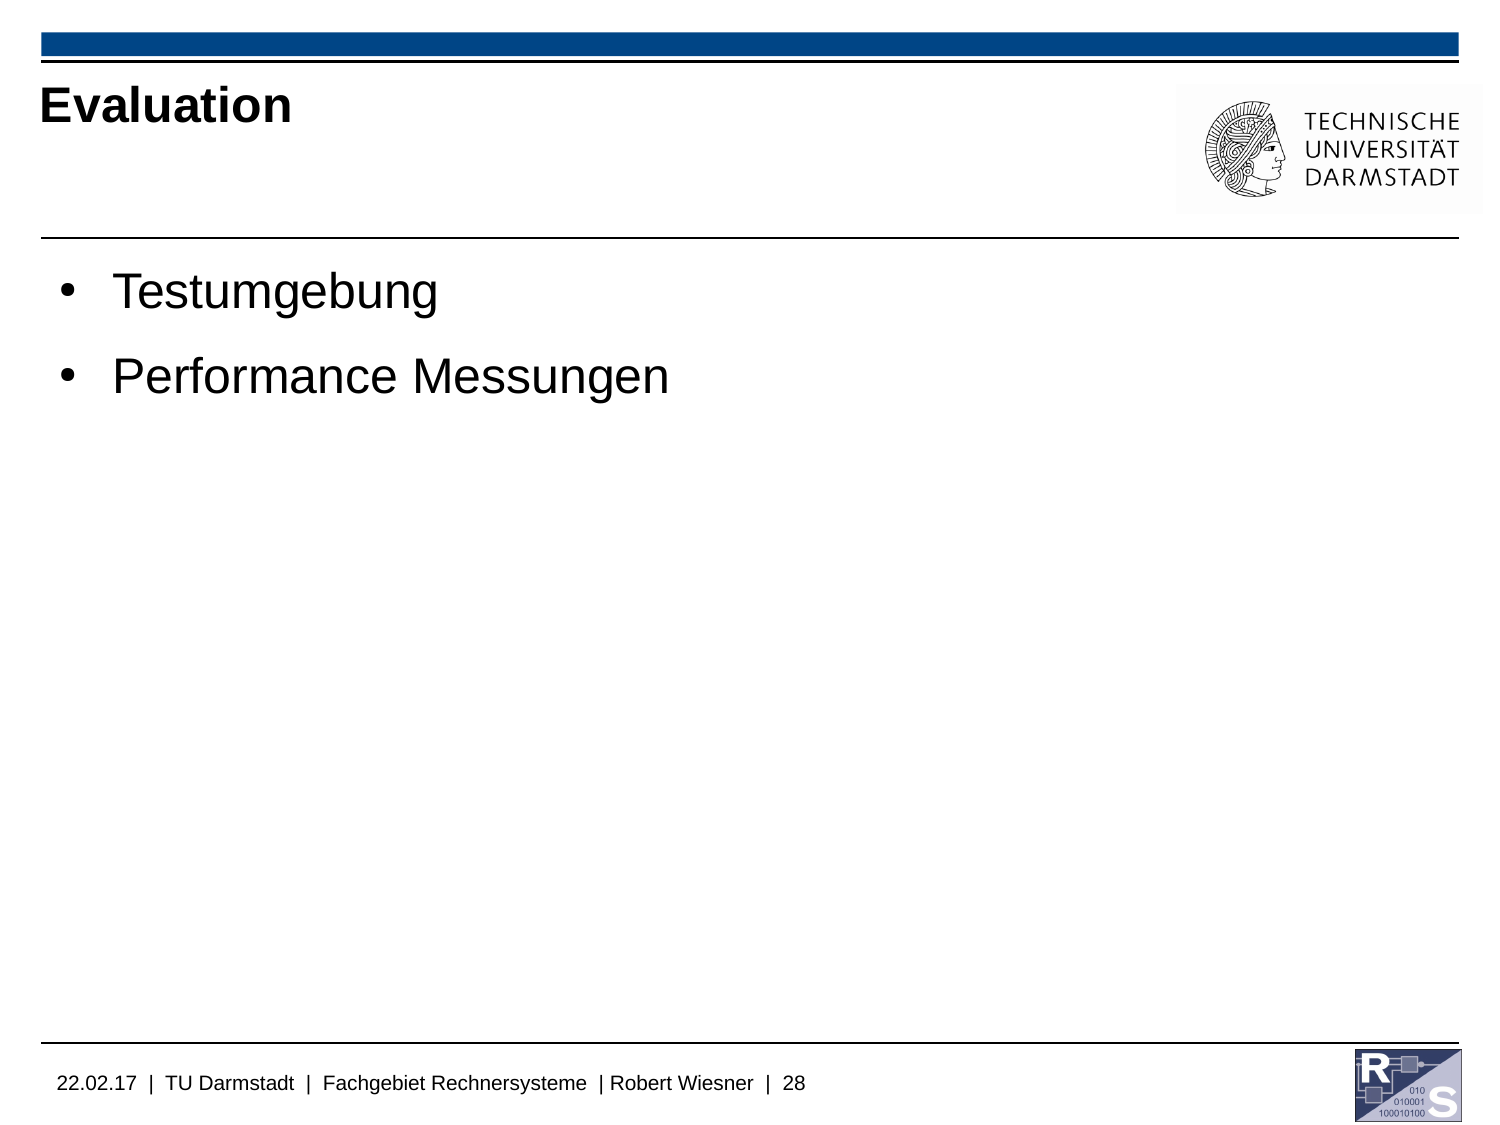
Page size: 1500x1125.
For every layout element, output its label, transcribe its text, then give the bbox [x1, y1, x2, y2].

title Evaluation [40, 29, 1130, 181]
list Testumgebung Performance Messungen [41, 263, 1455, 1032]
picture [1355, 1049, 1462, 1122]
